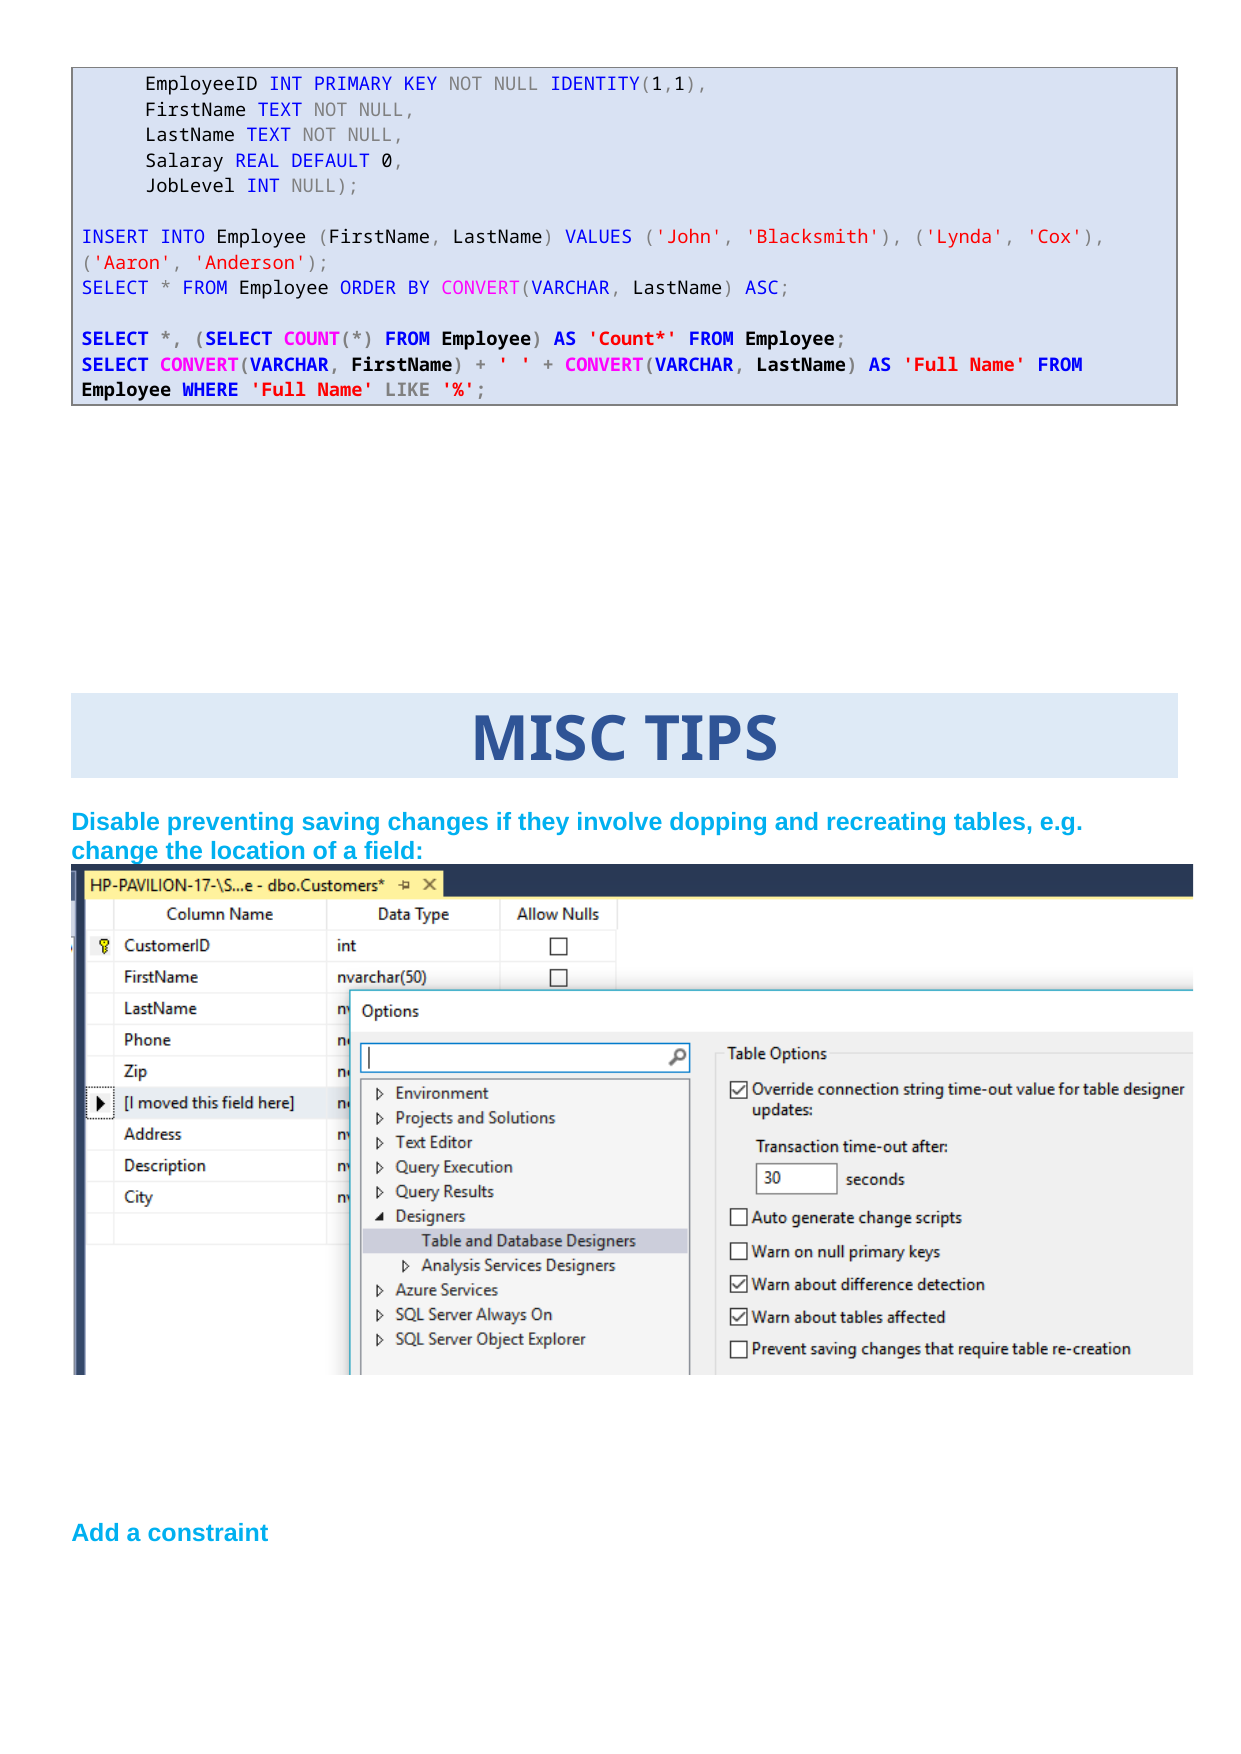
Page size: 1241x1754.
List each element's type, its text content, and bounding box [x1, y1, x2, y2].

text LastName TEXT NOT NULL, [73, 118, 1176, 143]
text JobLevel INT NULL); [73, 169, 1176, 194]
text FirstName TEXT NOT NULL, [73, 92, 1176, 118]
text EmployeeID INT PRIMARY KEY NOT NULL IDENTITY(1,1), [73, 68, 1176, 92]
title Disable preventing saving changes if they involve dopping and recreating tables, e.g. change the location of a field: [71, 807, 1178, 864]
text INSERT INTO Employee (FirstName, LastName) VALUES ('John', 'Blacksmith'), ('Lynda', 'Cox'), ('Aaron', 'Anderson'); [73, 220, 1176, 271]
text SELECT * FROM Employee ORDER BY CONVERT(VARCHAR, LastName) ASC; [73, 271, 1176, 296]
title Add a constraint [71, 1518, 1178, 1547]
text SELECT CONVERT(VARCHAR, FirstName) + ' ' + CONVERT(VARCHAR, LastName) AS 'Full Name' FROM Employee WHERE 'Full Name' LIKE '%'; [73, 347, 1176, 404]
picture [71, 864, 1194, 1375]
subtitle MISC TIPS [71, 693, 1178, 778]
text SELECT *, (SELECT COUNT(*) FROM Employee) AS 'Count*' FROM Employee; [73, 322, 1176, 347]
text Salaray REAL DEFAULT 0, [73, 143, 1176, 169]
